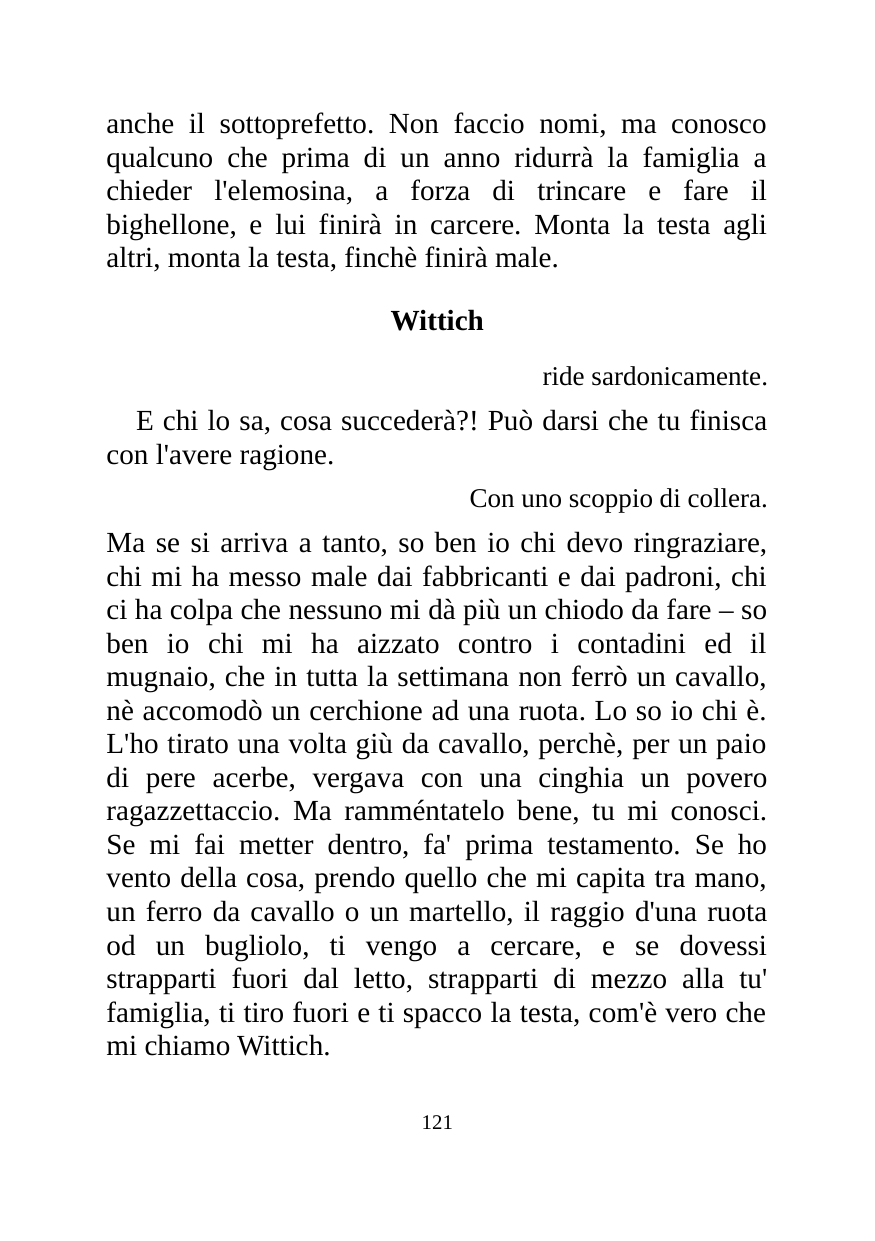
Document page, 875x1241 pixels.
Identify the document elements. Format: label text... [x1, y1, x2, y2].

text Wittich [106, 303, 768, 337]
text anche il sottoprefetto. Non faccio nomi, ma conosco qualcuno che prima di un anno ridurrà la famiglia a chieder l'elemosina, a forza di trincare e fare il bighellone, e lui finirà in carcere. Monta la testa agli altri, monta la testa, finchè finirà male. [106, 106, 768, 274]
text Ma se si arriva a tanto, so ben io chi devo ringraziare, chi mi ha messo male dai fabbricanti e dai padroni, chi ci ha colpa che nessuno mi dà più un chiodo da fare – so ben io chi mi ha aizzato contro i contadini ed il mugnaio, che in tutta la settimana non ferrò un cavallo, nè accomodò un cerchione ad una ruota. Lo so io chi è. L'ho tirato una volta giù da cavallo, perchè, per un paio di pere acerbe, vergava con una cinghia un povero ragazzettaccio. Ma ramméntatelo bene, tu mi conosci. Se mi fai metter dentro, fa' prima testamento. Se ho vento della cosa, prendo quello che mi capita tra mano, un ferro da cavallo o un martello, il raggio d'una ruota od un bugliolo, ti vengo a cercare, e se dovessi strapparti fuori dal letto, strapparti di mezzo alla tu' famiglia, ti tiro fuori e ti spacco la testa, com'è vero che mi chiamo Wittich. [106, 525, 768, 1062]
text ride sardonicamente. [402, 361, 768, 392]
text E chi lo sa, cosa succederà?! Può darsi che tu finisca con l'avere ragione. [106, 403, 768, 471]
text Con uno scoppio di collera. [402, 482, 768, 513]
